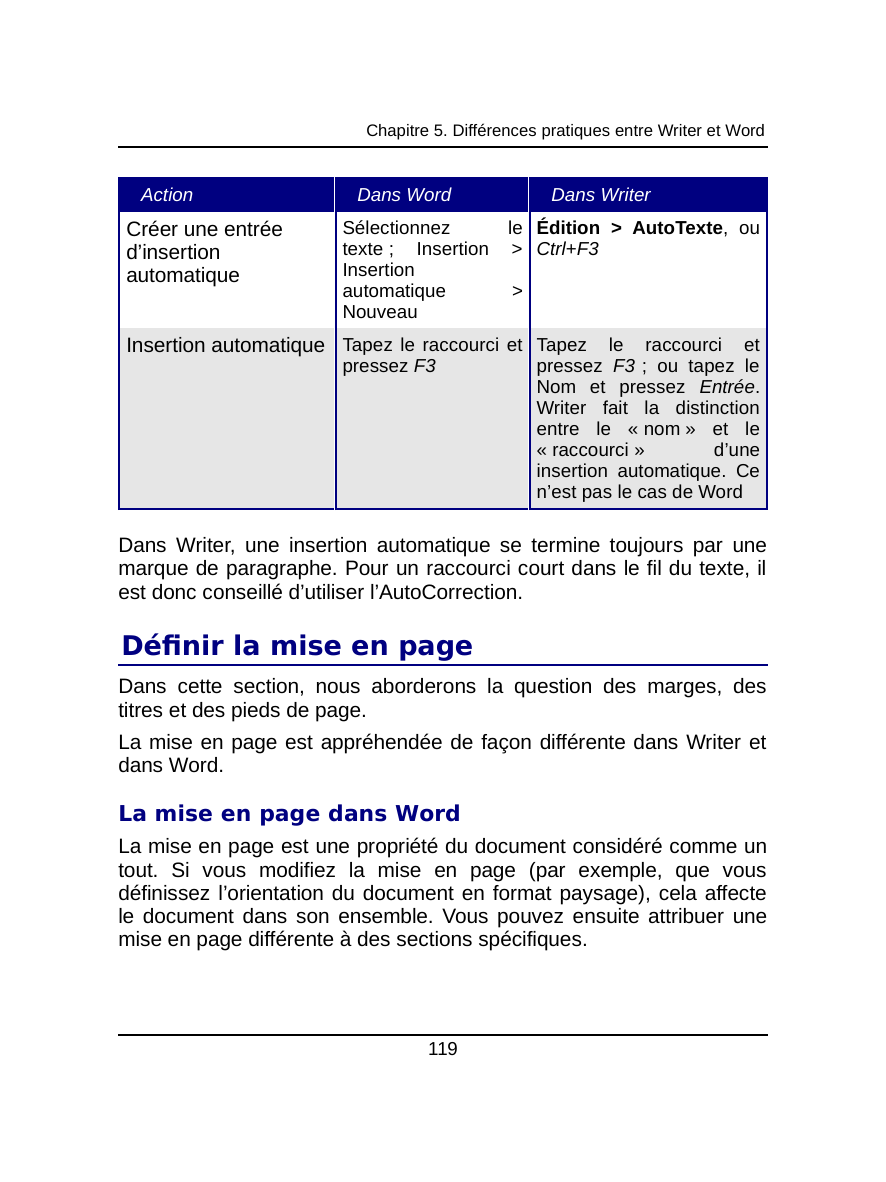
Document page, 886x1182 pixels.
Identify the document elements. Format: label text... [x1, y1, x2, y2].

text La mise en page est appréhendée de façon différente dans Writer et dans Word. [118, 731, 768, 777]
table_cell Sélectionnez le texte ; Insertion > Insertion automatique > Nouveau [337, 212, 528, 328]
subtitle Définir la mise en page [118, 627, 768, 664]
table_cell Édition > AutoTexte, ou Ctrl+F3 [531, 212, 766, 328]
table_cell Insertion automatique [120, 328, 334, 508]
table_cell Tapez le raccourci et pressez F3 [337, 328, 528, 508]
text La mise en page est une propriété du document considéré comme un tout. Si vous modifiez la mise en page (par exemple, que vous définissez l’orientation du document en format paysage), cela affecte le document dans son ensemble. Vous pouvez ensuite attribuer une mise en page différente à des sections spécifiques. [118, 835, 768, 951]
table_cell Créer une entrée d’insertion automatique [120, 212, 334, 328]
table_header Dans Word [337, 179, 528, 212]
text Dans Writer, une insertion automatique se termine toujours par une marque de paragraphe. Pour un raccourci court dans le fil du texte, il est donc conseillé d’utiliser l’AutoCorrection. [118, 534, 768, 603]
text Dans cette section, nous aborderons la question des marges, des titres et des pieds de page. [118, 675, 768, 722]
table_cell Tapez le raccourci et pressez F3 ; ou tapez le Nom et pressez Entrée. Writer fait la distinction entre le « nom » et le « raccourci » d’une insertion automatique. Ce n’est pas le cas de Word [531, 328, 766, 508]
table_header Dans Writer [531, 179, 766, 212]
table_header Action [120, 179, 334, 212]
subtitle La mise en page dans Word [118, 801, 768, 826]
